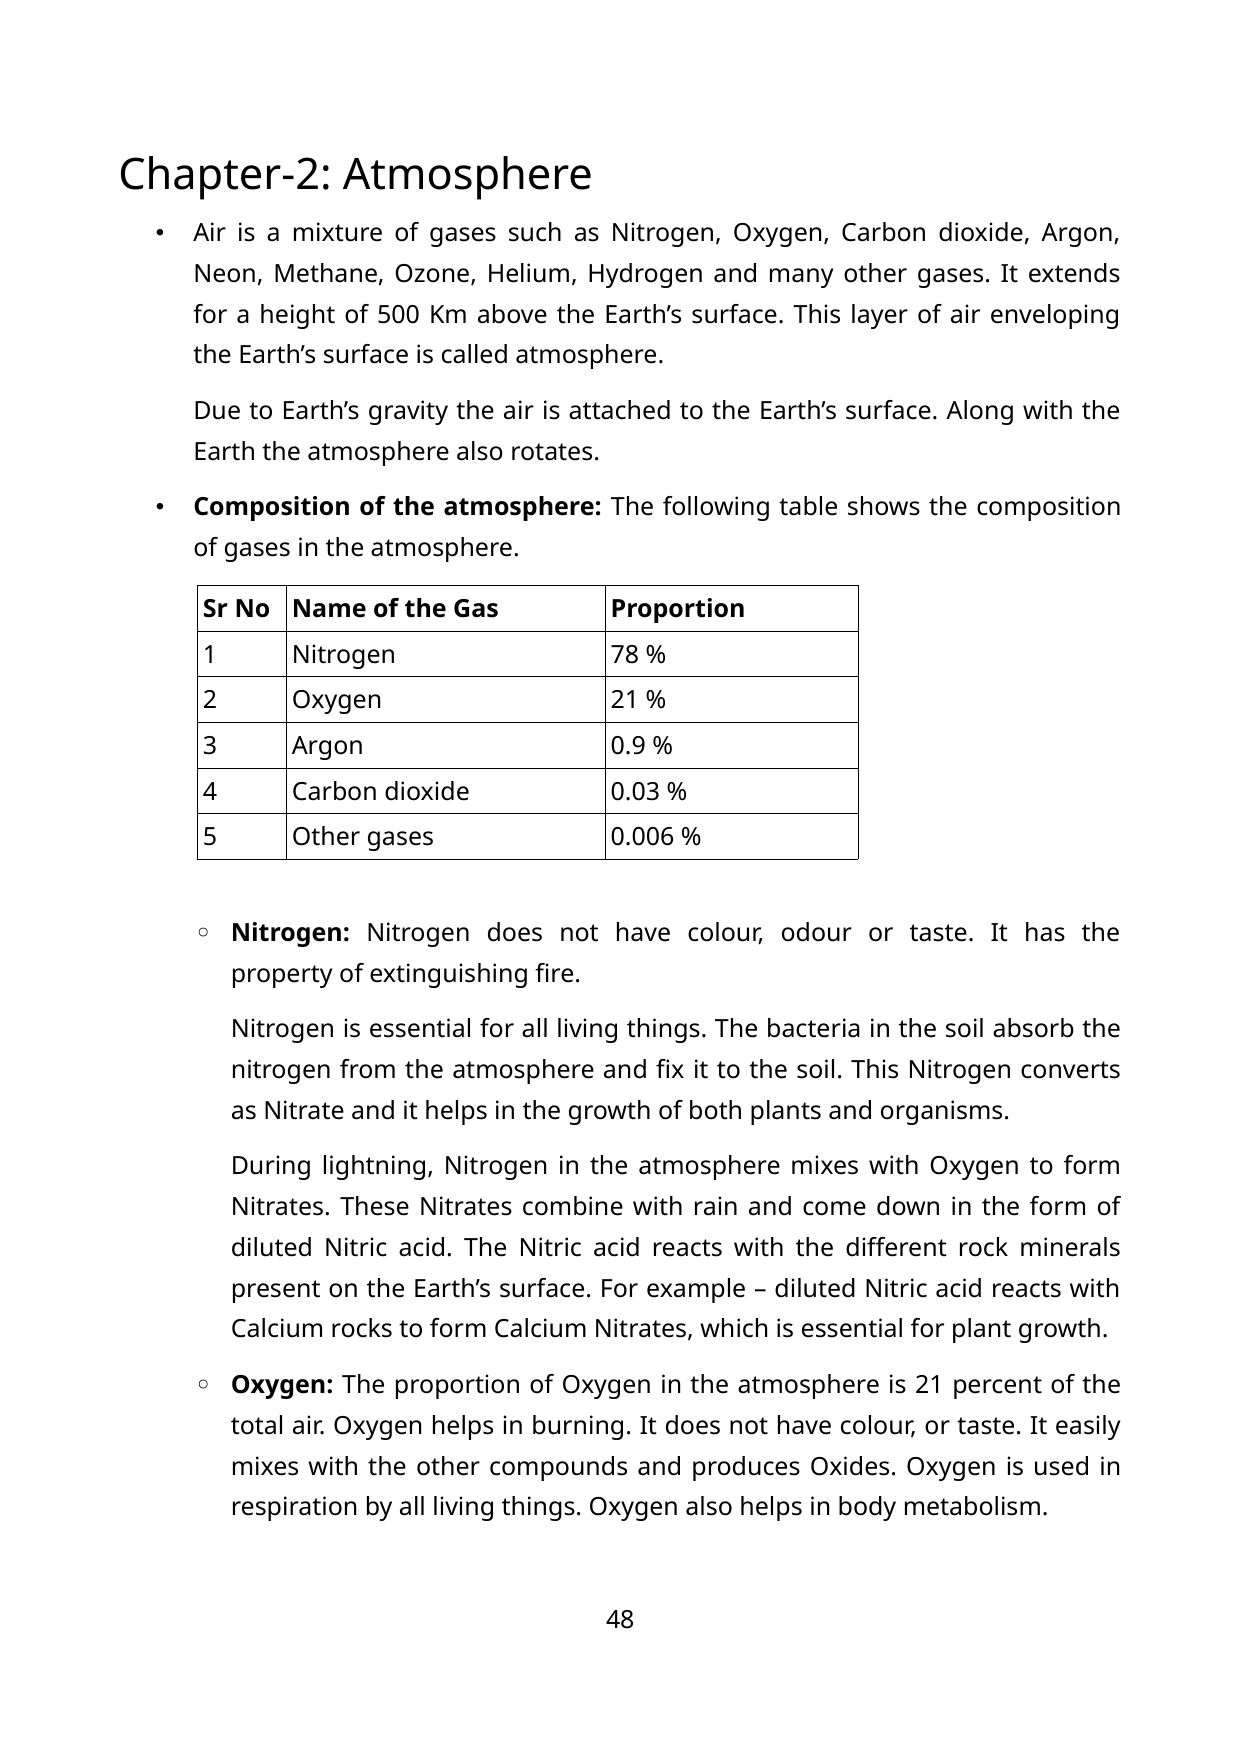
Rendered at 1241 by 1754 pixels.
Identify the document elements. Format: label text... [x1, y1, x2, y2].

table_header Name of the Gas [287, 586, 605, 631]
list Due to Earth’s gravity the air is attached to the Earth’s surface. Along with the Earth the atmosphere also rotates. [156, 393, 1122, 467]
table_cell 1 [198, 632, 286, 676]
subtitle Chapter-2: Atmosphere [118, 143, 1122, 202]
list Nitrogen is essential for all living things. The bacteria in the soil absorb the nitrogen from the atmosphere and fix it to the soil. This Nitrogen converts as Nitrate and it helps in the growth of both plants and organisms. [193, 1011, 1122, 1126]
table_cell 3 [198, 723, 286, 768]
list Oxygen: The proportion of Oxygen in the atmosphere is 21 percent of the total air. Oxygen helps in burning. It does not have colour, or taste. It easily mixes with the other compounds and produces Oxides. Oxygen is used in respiration by all living things. Oxygen also helps in body metabolism. [193, 1366, 1122, 1523]
table_cell Carbon dioxide [287, 769, 605, 813]
list During lightning, Nitrogen in the atmosphere mixes with Oxygen to form Nitrates. These Nitrates combine with rain and come down in the form of diluted Nitric acid. The Nitric acid reacts with the different rock minerals present on the Earth’s surface. For example – diluted Nitric acid reacts with Calcium rocks to form Calcium Nitrates, which is essential for plant growth. [193, 1148, 1122, 1345]
table_cell 0.9 % [606, 723, 858, 768]
list Nitrogen: Nitrogen does not have colour, odour or taste. It has the property of extinguishing fire. [193, 914, 1122, 989]
table_cell 21 % [606, 677, 858, 722]
table_cell Other gases [287, 814, 605, 859]
table_cell 0.03 % [606, 769, 858, 813]
list Air is a mixture of gases such as Nitrogen, Oxygen, Carbon dioxide, Argon, Neon, Methane, Ozone, Helium, Hydrogen and many other gases. It extends for a height of 500 Km above the Earth’s surface. This layer of air enveloping the Earth’s surface is called atmosphere. [156, 215, 1122, 371]
table_cell Argon [287, 723, 605, 768]
table_cell 4 [198, 769, 286, 813]
table_cell 0.006 % [606, 814, 858, 859]
table_cell Oxygen [287, 677, 605, 722]
table_header Sr No [198, 586, 286, 631]
table_cell 5 [198, 814, 286, 859]
table_header Proportion [606, 586, 858, 631]
table_cell Nitrogen [287, 632, 605, 676]
table_cell 2 [198, 677, 286, 722]
table_cell 78 % [606, 632, 858, 676]
list Composition of the atmosphere: The following table shows the composition of gases in the atmosphere. [156, 489, 1122, 564]
